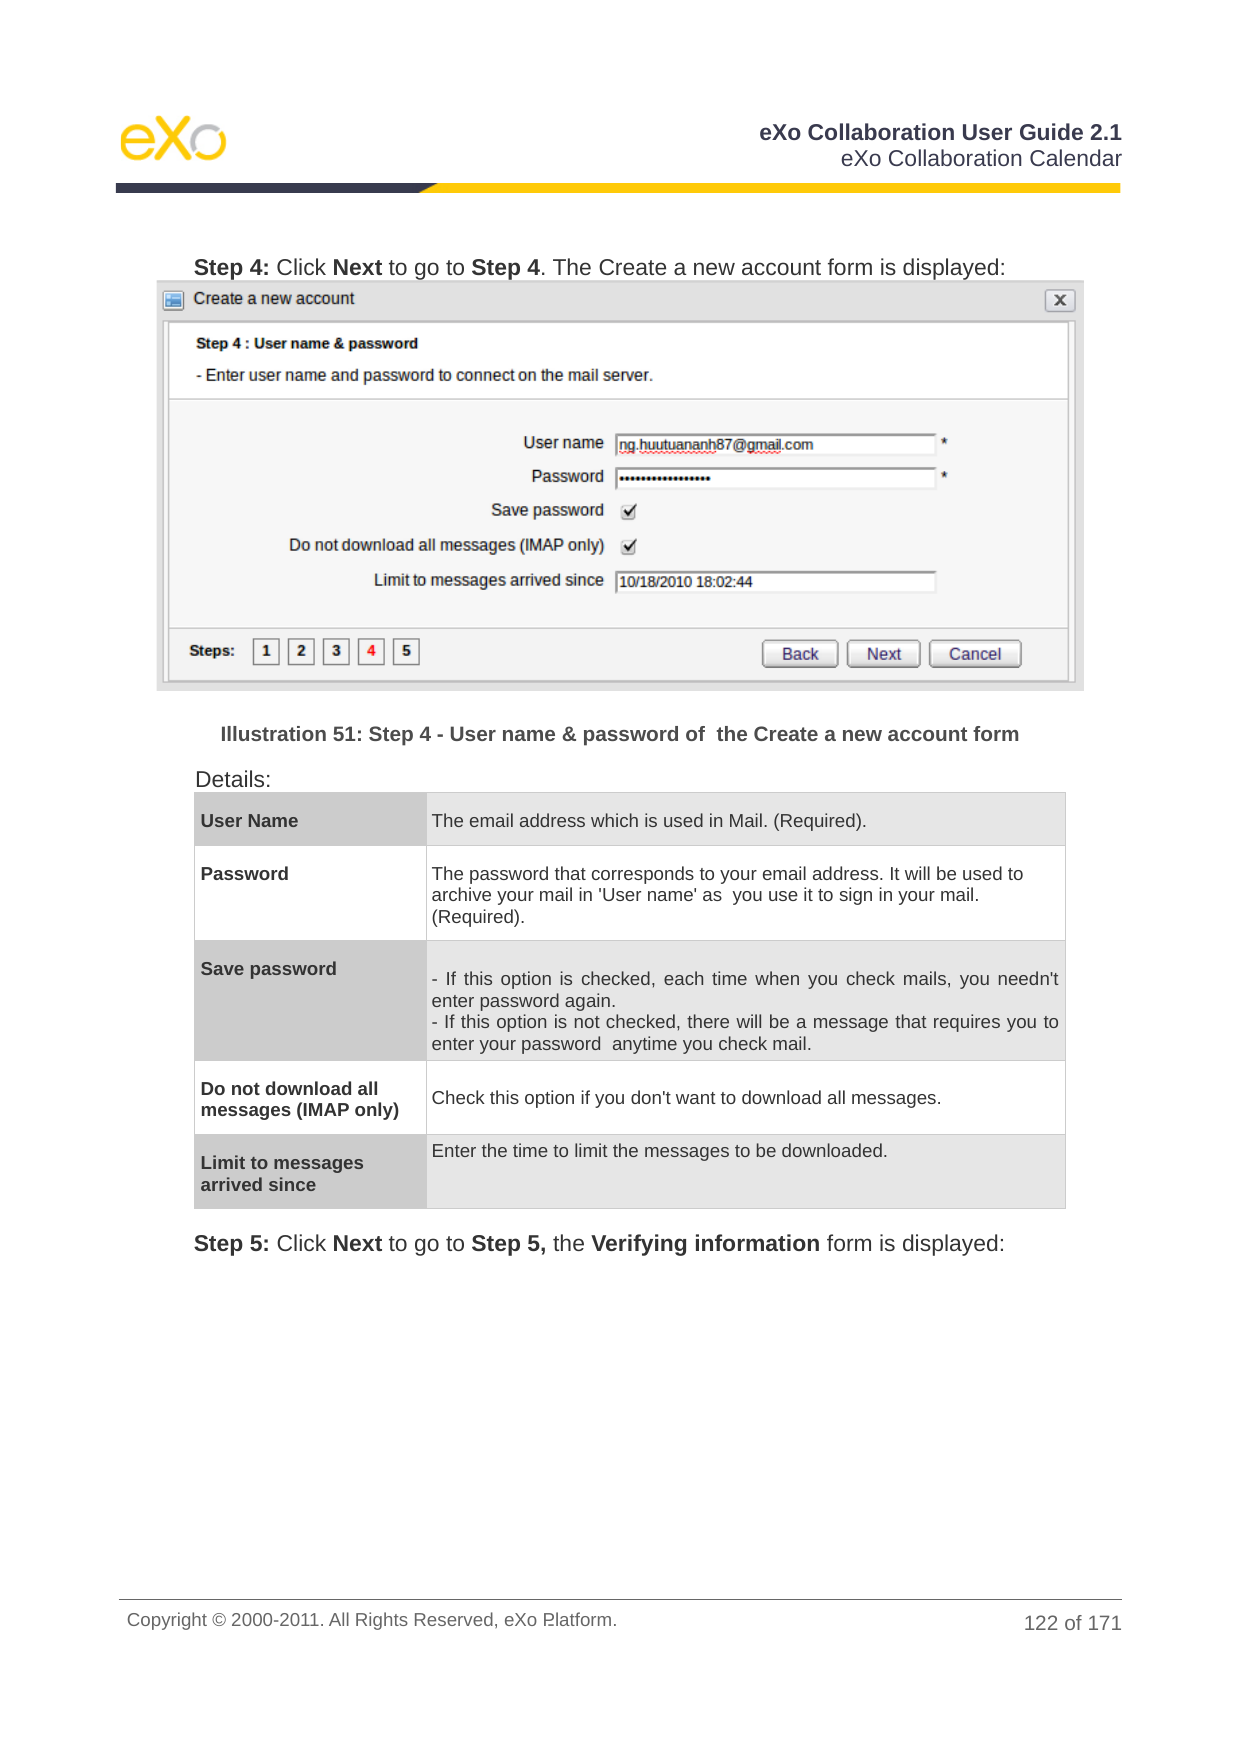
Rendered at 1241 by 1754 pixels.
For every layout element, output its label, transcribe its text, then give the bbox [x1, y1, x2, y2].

table_cell Do not download all messages (IMAP only) [195, 1061, 426, 1134]
picture [120, 115, 227, 161]
table_cell Save password [195, 941, 426, 1060]
table_cell Enter the time to limit the messages to be downloaded. [427, 1135, 1065, 1208]
list Details: [157, 691, 1122, 792]
table_header The email address which is used in Mail. (Required). [427, 793, 1065, 845]
list Step 5: Click Next to go to Step 5, the Verifying information form is displayed: [156, 1230, 1122, 1256]
table_cell The password that corresponds to your email address. It will be used to archive your mail in 'User name' as you use it to sign in your mail. (Required). [427, 846, 1065, 940]
list Illustration 51: Step 4 - User name & password of the Create a new account form [157, 691, 1084, 746]
table_cell Password [195, 846, 426, 940]
table_cell Limit to messages arrived since [195, 1135, 426, 1208]
table_cell Check this option if you don't want to download all messages. [427, 1061, 1065, 1134]
table_header User Name [195, 793, 426, 845]
picture [115, 183, 1121, 193]
list Step 4: Click Next to go to Step 4. The Create a new account form is displayed: [156, 254, 1122, 280]
picture [156, 280, 1084, 691]
table_cell - If this option is checked, each time when you check mails, you needn't enter password again. - If this option is not checked, there will be a message that requires you to enter your password anytime you check mail. [427, 941, 1065, 1060]
